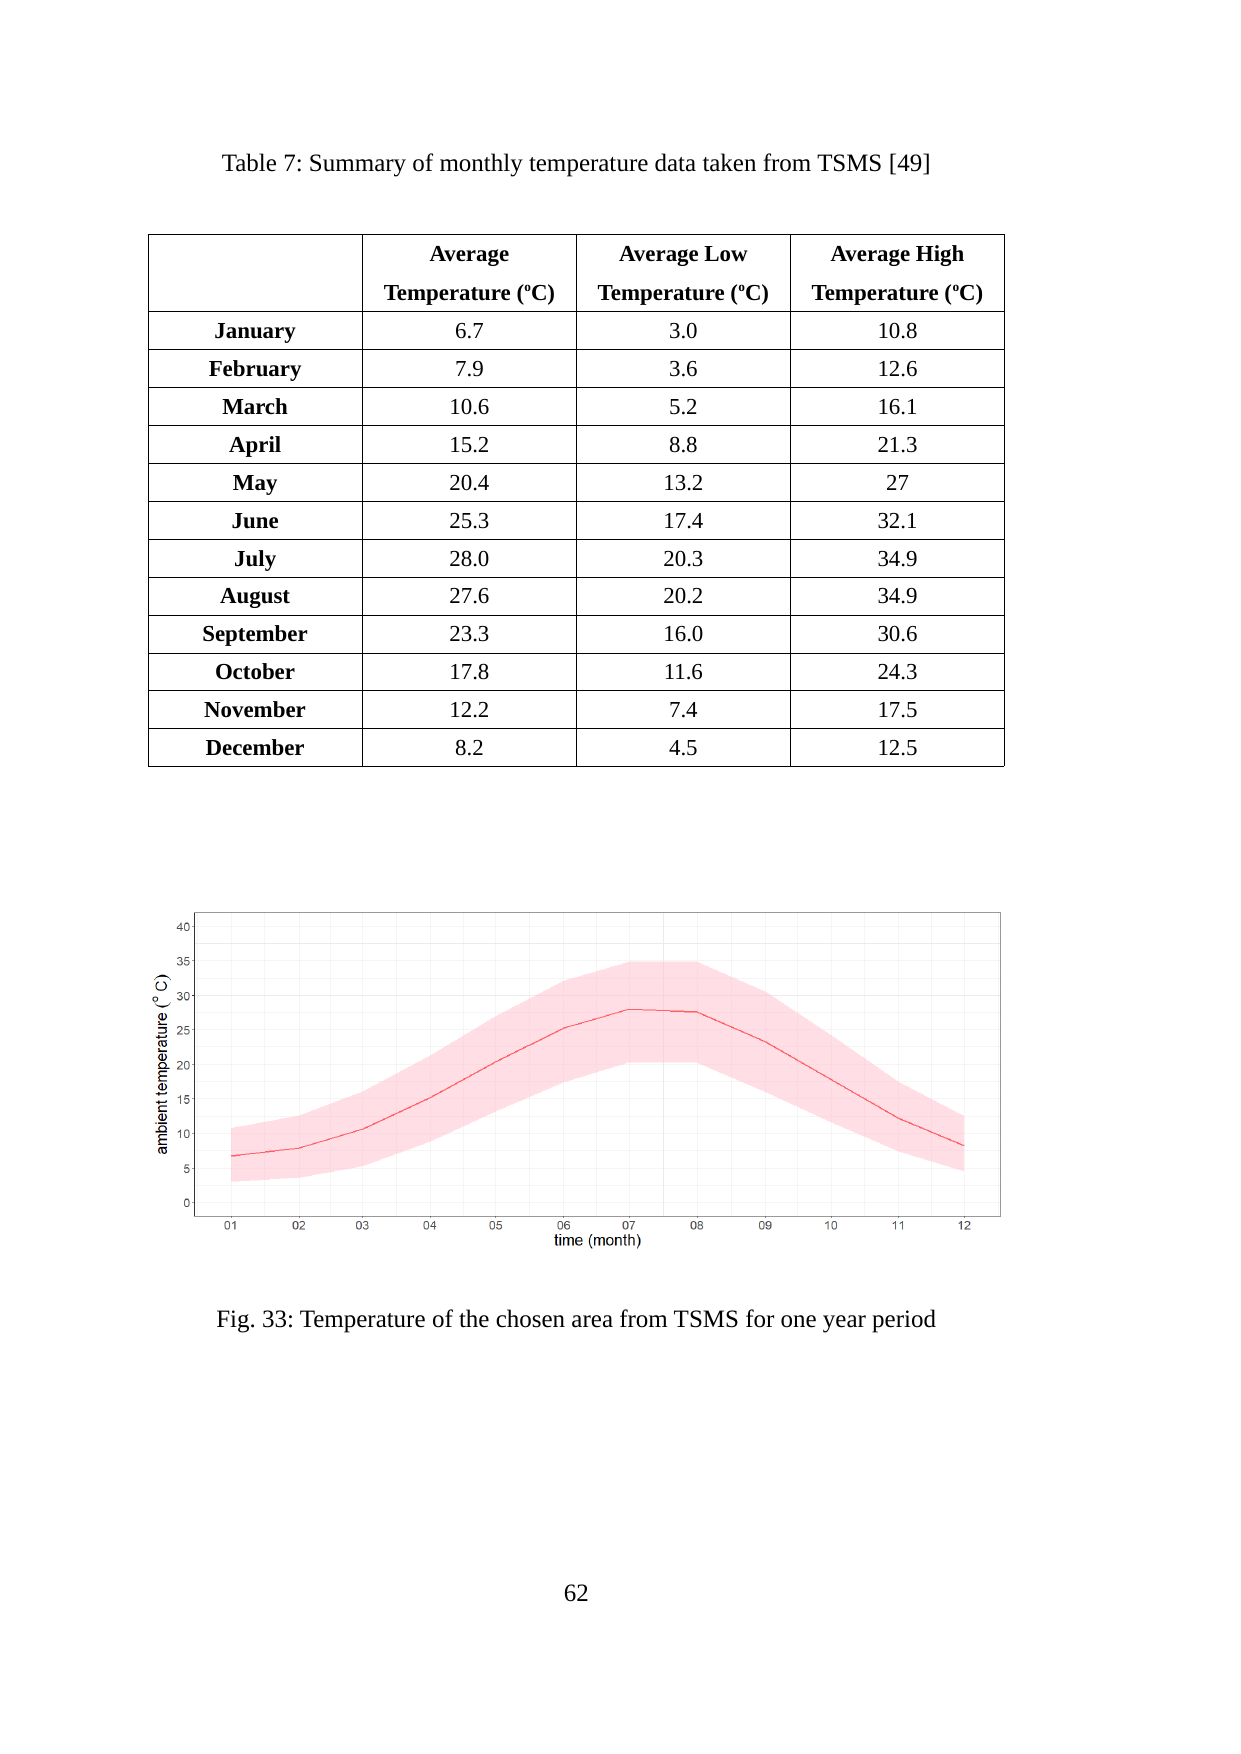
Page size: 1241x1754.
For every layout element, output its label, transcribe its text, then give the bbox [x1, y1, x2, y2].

table_cell November [149, 691, 362, 728]
table_cell January [149, 312, 362, 349]
table_cell 25.3 [363, 502, 576, 539]
table_cell 34.9 [791, 578, 1004, 614]
table_cell 15.2 [363, 426, 576, 463]
table_cell 5.2 [577, 388, 790, 425]
table_cell 3.6 [577, 350, 790, 387]
table_cell 16.0 [577, 616, 790, 652]
table_cell 8.2 [363, 729, 576, 766]
table_cell 32.1 [791, 502, 1004, 539]
table_cell 7.9 [363, 350, 576, 387]
table_cell 12.2 [363, 691, 576, 728]
table_cell March [149, 388, 362, 425]
table_cell 17.8 [363, 654, 576, 690]
text Table 7: Summary of monthly temperature data taken from TSMS [49] [148, 148, 1004, 176]
table_cell April [149, 426, 362, 463]
table_header [149, 235, 362, 311]
table_cell October [149, 654, 362, 690]
table_cell June [149, 502, 362, 539]
table_cell 3.0 [577, 312, 790, 349]
table_cell 13.2 [577, 464, 790, 501]
table_cell 12.6 [791, 350, 1004, 387]
table_header Average Low Temperature (oC) [577, 235, 790, 311]
table_cell 8.8 [577, 426, 790, 463]
table_cell 17.4 [577, 502, 790, 539]
table_cell 20.3 [577, 540, 790, 577]
table_cell 27.6 [363, 578, 576, 614]
table_cell December [149, 729, 362, 766]
table_cell May [149, 464, 362, 501]
table_cell September [149, 616, 362, 652]
table_cell August [149, 578, 362, 614]
table_cell 11.6 [577, 654, 790, 690]
text Fig. 33: Temperature of the chosen area from TSMS for one year period [148, 1304, 1004, 1333]
table_cell 20.4 [363, 464, 576, 501]
table_cell 34.9 [791, 540, 1004, 577]
table_cell 20.2 [577, 578, 790, 614]
table_cell 10.8 [791, 312, 1004, 349]
table_cell 27 [791, 464, 1004, 501]
table_cell 16.1 [791, 388, 1004, 425]
table_cell 4.5 [577, 729, 790, 766]
table_cell 10.6 [363, 388, 576, 425]
table_cell 28.0 [363, 540, 576, 577]
table_header Average High Temperature (oC) [791, 235, 1004, 311]
table_header Average Temperature (oC) [363, 235, 576, 311]
table_cell 12.5 [791, 729, 1004, 766]
table_cell 23.3 [363, 616, 576, 652]
table_cell 21.3 [791, 426, 1004, 463]
table_cell February [149, 350, 362, 387]
table_cell 7.4 [577, 691, 790, 728]
table_cell 6.7 [363, 312, 576, 349]
picture [147, 908, 1005, 1251]
table_cell 24.3 [791, 654, 1004, 690]
table_cell July [149, 540, 362, 577]
table_cell 17.5 [791, 691, 1004, 728]
table_cell 30.6 [791, 616, 1004, 652]
